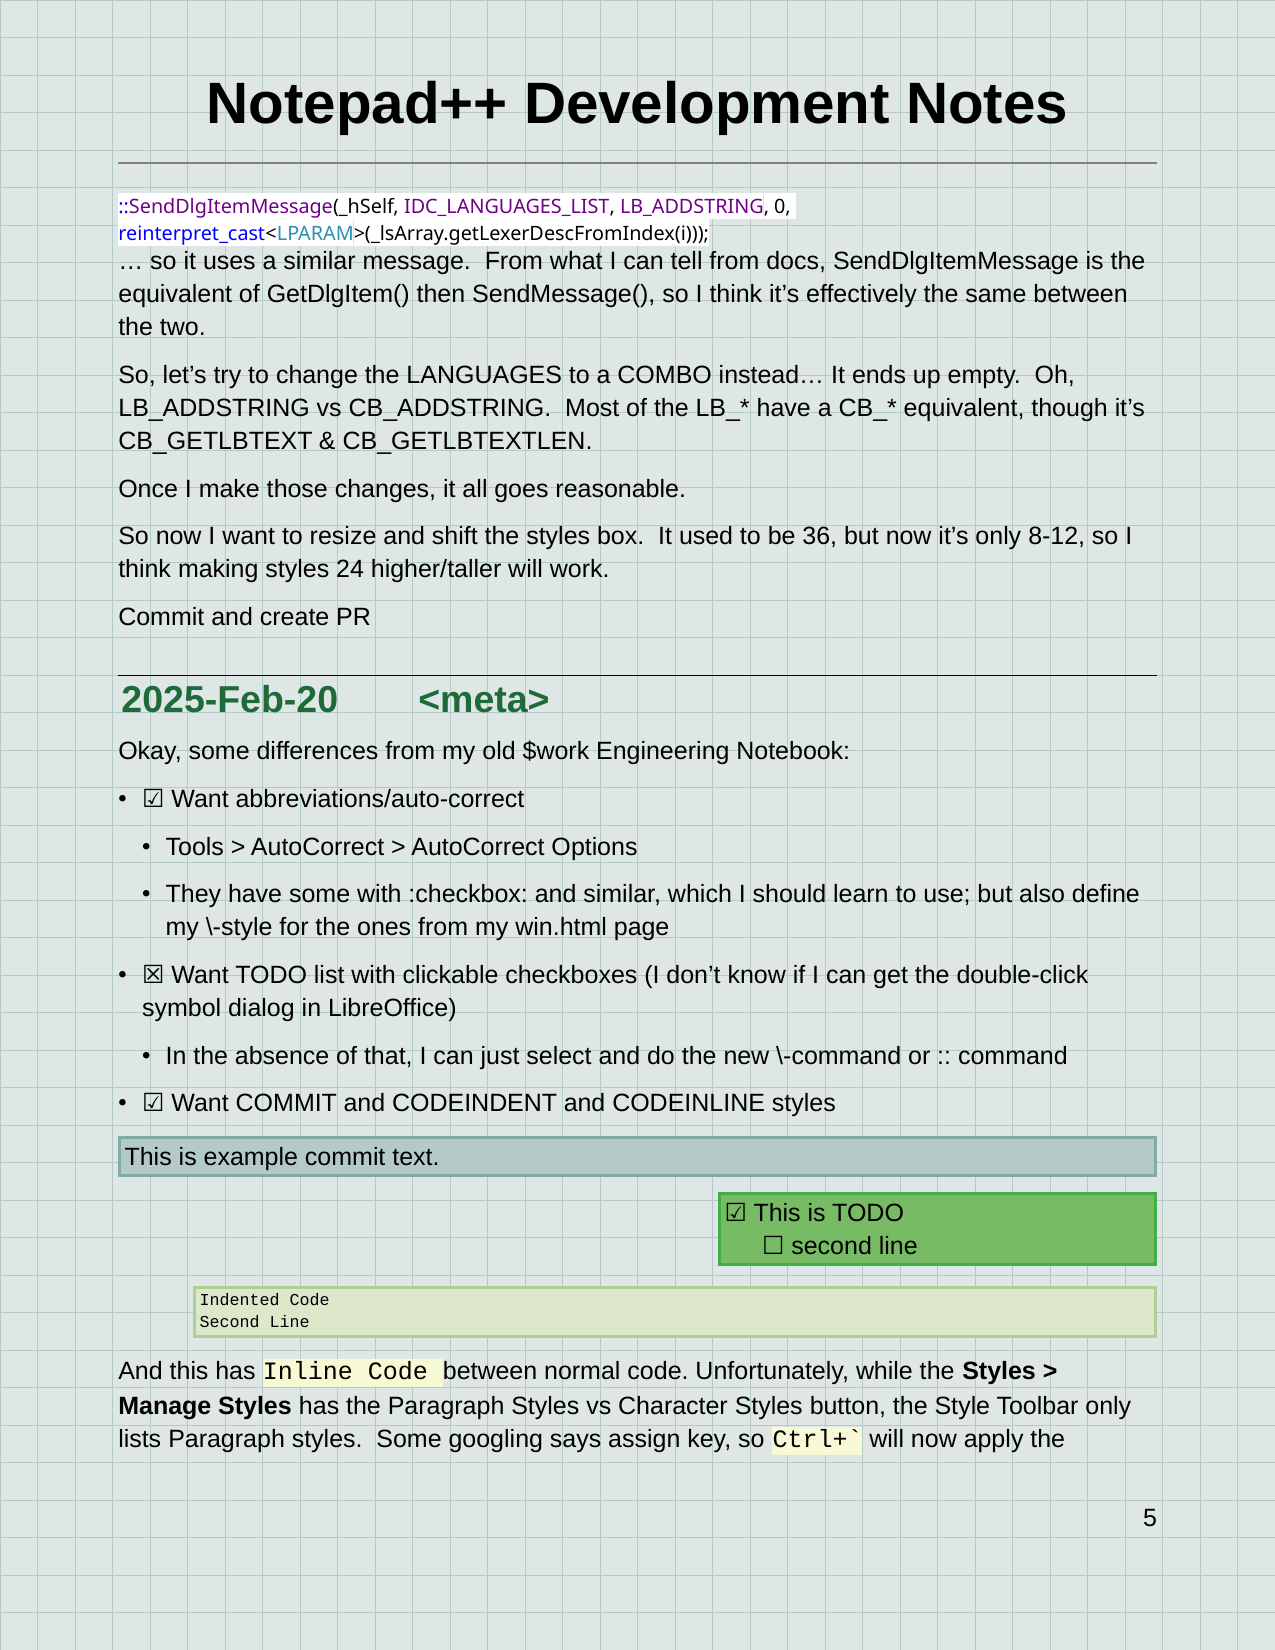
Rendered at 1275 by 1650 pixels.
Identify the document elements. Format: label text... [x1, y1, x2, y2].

text ::SendDlgItemMessage(_hSelf, IDC_LANGUAGES_LIST, LB_ADDSTRING, 0, reinterpret_cast<LPARAM>(_lsArray.getLexerDescFromIndex(i))); [118, 192, 1157, 246]
text Commit and create PR [118, 602, 1157, 631]
list In the absence of that, I can just select and do the new \-command or :: command [142, 1041, 1157, 1069]
list ☑ Want abbreviations/auto-correct [118, 784, 1157, 813]
list They have some with :checkbox: and similar, which I should learn to use; but also define my \-style for the ones from my win.html page [142, 879, 1157, 941]
text Indented Code [196, 1289, 1154, 1307]
text And this has Inline Code between normal code. Unfortunately, while the Styles > Manage Styles has the Paragraph Styles vs Character Styles button, the Style Toolbar only lists Paragraph styles. Some googling says assign key, so Ctrl+` will now apply the [118, 1356, 1157, 1455]
text So now I want to resize and shift the styles box. It used to be 36, but now it’s only 8-12, so I think making styles 24 higher/taller will work. [118, 521, 1157, 583]
text … so it uses a similar message. From what I can tell from docs, SendDlgItemMessage is the equivalent of GetDlgItem() then SendMessage(), so I think it’s effectively the same between the two. [118, 246, 1157, 341]
text Second Line [196, 1307, 1154, 1335]
subtitle 2025-Feb-20 <meta> [118, 676, 1157, 724]
text ☑ This is TODO ☐ second line [721, 1195, 1154, 1263]
list ☒ Want TODO list with clickable checkboxes (I don’t know if I can get the double-click symbol dialog in LibreOffice) [118, 960, 1157, 1022]
text Once I make those changes, it all goes reasonable. [118, 474, 1157, 502]
text This is example commit text. [121, 1139, 1154, 1174]
text Okay, some differences from my old $work Engineering Notebook: [118, 736, 1157, 765]
list ☑ Want COMMIT and CODEINDENT and CODEINLINE styles [118, 1088, 1157, 1117]
list Tools > AutoCorrect > AutoCorrect Options [142, 832, 1157, 860]
text So, let’s try to change the LANGUAGES to a COMBO instead… It ends up empty. Oh, LB_ADDSTRING vs CB_ADDSTRING. Most of the LB_* have a CB_* equivalent, though it’s CB_GETLBTEXT & CB_GETLBTEXTLEN. [118, 360, 1157, 455]
